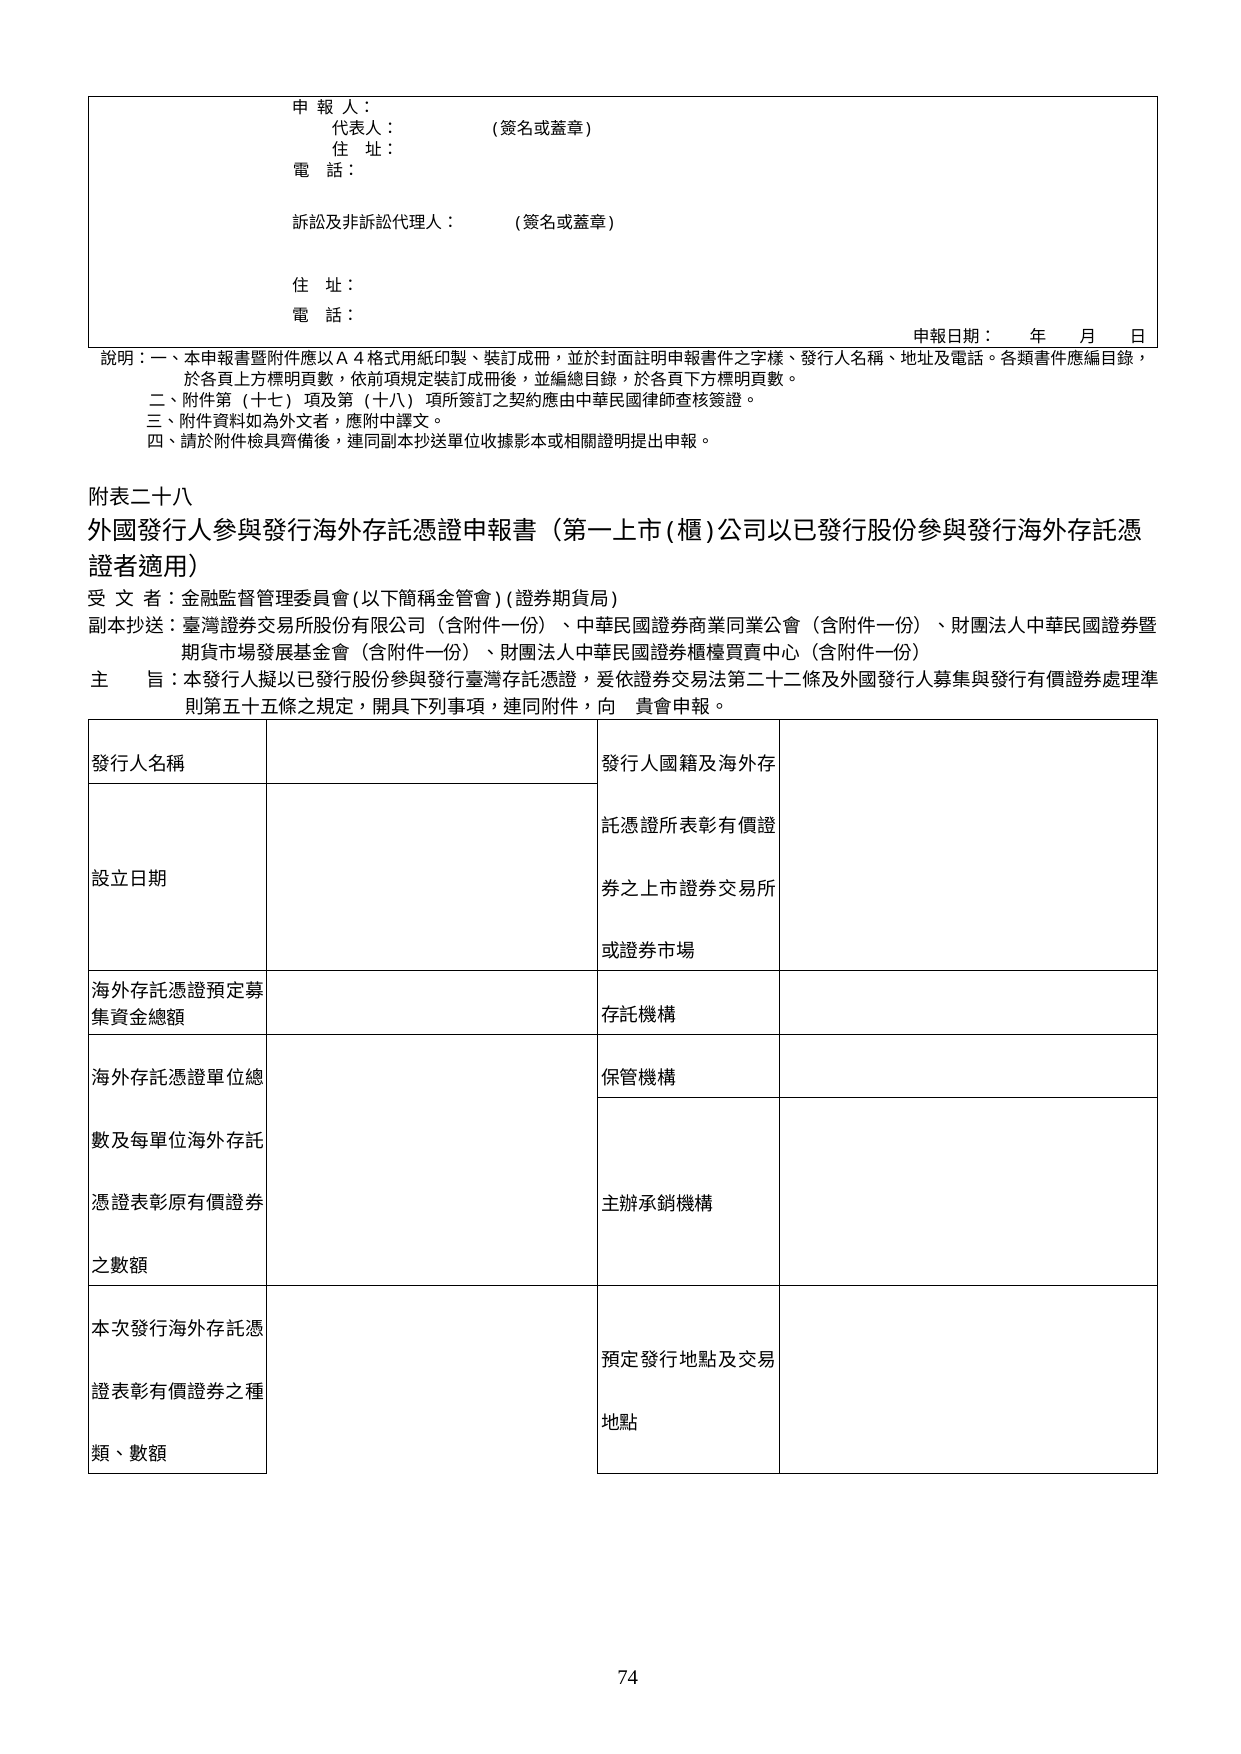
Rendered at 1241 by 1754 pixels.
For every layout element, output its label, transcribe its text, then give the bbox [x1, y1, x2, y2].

text 三、附件資料如為外文者，應附中譯文。 [89, 410, 1166, 431]
text 外國發行人參與發行海外存託憑證申報書（第一上市(櫃)公司以已發行股份參與發行海外存託憑證者適用） [87, 511, 1166, 583]
table_cell 本次發行海外存託憑證表彰有價證券之種類、數額 [89, 1286, 266, 1473]
table_cell [780, 1035, 1157, 1097]
table_header 發行人名稱 [89, 720, 266, 783]
text 副本抄送：臺灣證券交易所股份有限公司（含附件一份）、中華民國證券商業同業公會（含附件一份）、財團法人中華民國證券暨期貨市場發展基金會（含附件一份）、財團法人中華民國證券櫃檯買賣中心（含附件一份） [89, 610, 1166, 665]
text 受 文 者：金融監督管理委員會(以下簡稱金管會)(證券期貨局) [87, 583, 1166, 610]
table_cell 申 報 人： 代表人： (簽名或蓋章) 住 址： 電 話： 訴訟及非訴訟代理人： (簽名或蓋章) 住 址： 電 話： 申報日期： 年 月 日 [89, 97, 1157, 347]
text 二、附件第 (十七) 項及第 (十八) 項所簽訂之契約應由中華民國律師查核簽證。 [89, 389, 1166, 410]
table_cell [780, 1098, 1157, 1285]
table_cell 存託機構 [598, 971, 779, 1034]
text 四、請於附件檢具齊備後，連同副本抄送單位收據影本或相關證明提出申報。 [147, 431, 1166, 452]
table_cell [267, 971, 597, 1034]
table_cell [780, 971, 1157, 1034]
table_cell [780, 1286, 1157, 1473]
table_header [267, 720, 597, 783]
table_cell 預定發行地點及交易地點 [598, 1286, 779, 1473]
table_cell 海外存託憑證預定募集資金總額 [89, 971, 266, 1034]
table_header [780, 720, 1157, 970]
table_cell 保管機構 [598, 1035, 779, 1097]
text 說明：一、本申報書暨附件應以Ａ４格式用紙印製、裝訂成冊，並於封面註明申報書件之字樣、發行人名稱、地址及電話。各類書件應編目錄，於各頁上方標明頁數，依前項規定裝訂成冊後，並編總目錄，於各頁下方標明頁數。 [100, 348, 1166, 389]
table_cell 海外存託憑證單位總數及每單位海外存託憑證表彰原有價證券之數額 [89, 1035, 266, 1285]
table_cell [267, 784, 597, 970]
text 主 旨：本發行人擬以已發行股份參與發行臺灣存託憑證，爰依證券交易法第二十二條及外國發行人募集與發行有價證券處理準則第五十五條之規定，開具下列事項，連同附件，向 貴會申報。 [90, 665, 1166, 719]
text 附表二十八 [89, 480, 1166, 511]
table_cell 設立日期 [89, 784, 266, 970]
table_header 發行人國籍及海外存託憑證所表彰有價證券之上市證券交易所或證券市場 [598, 720, 779, 970]
table_cell 主辦承銷機構 [598, 1098, 779, 1285]
table_cell [267, 1286, 597, 1473]
table_cell [267, 1035, 597, 1285]
